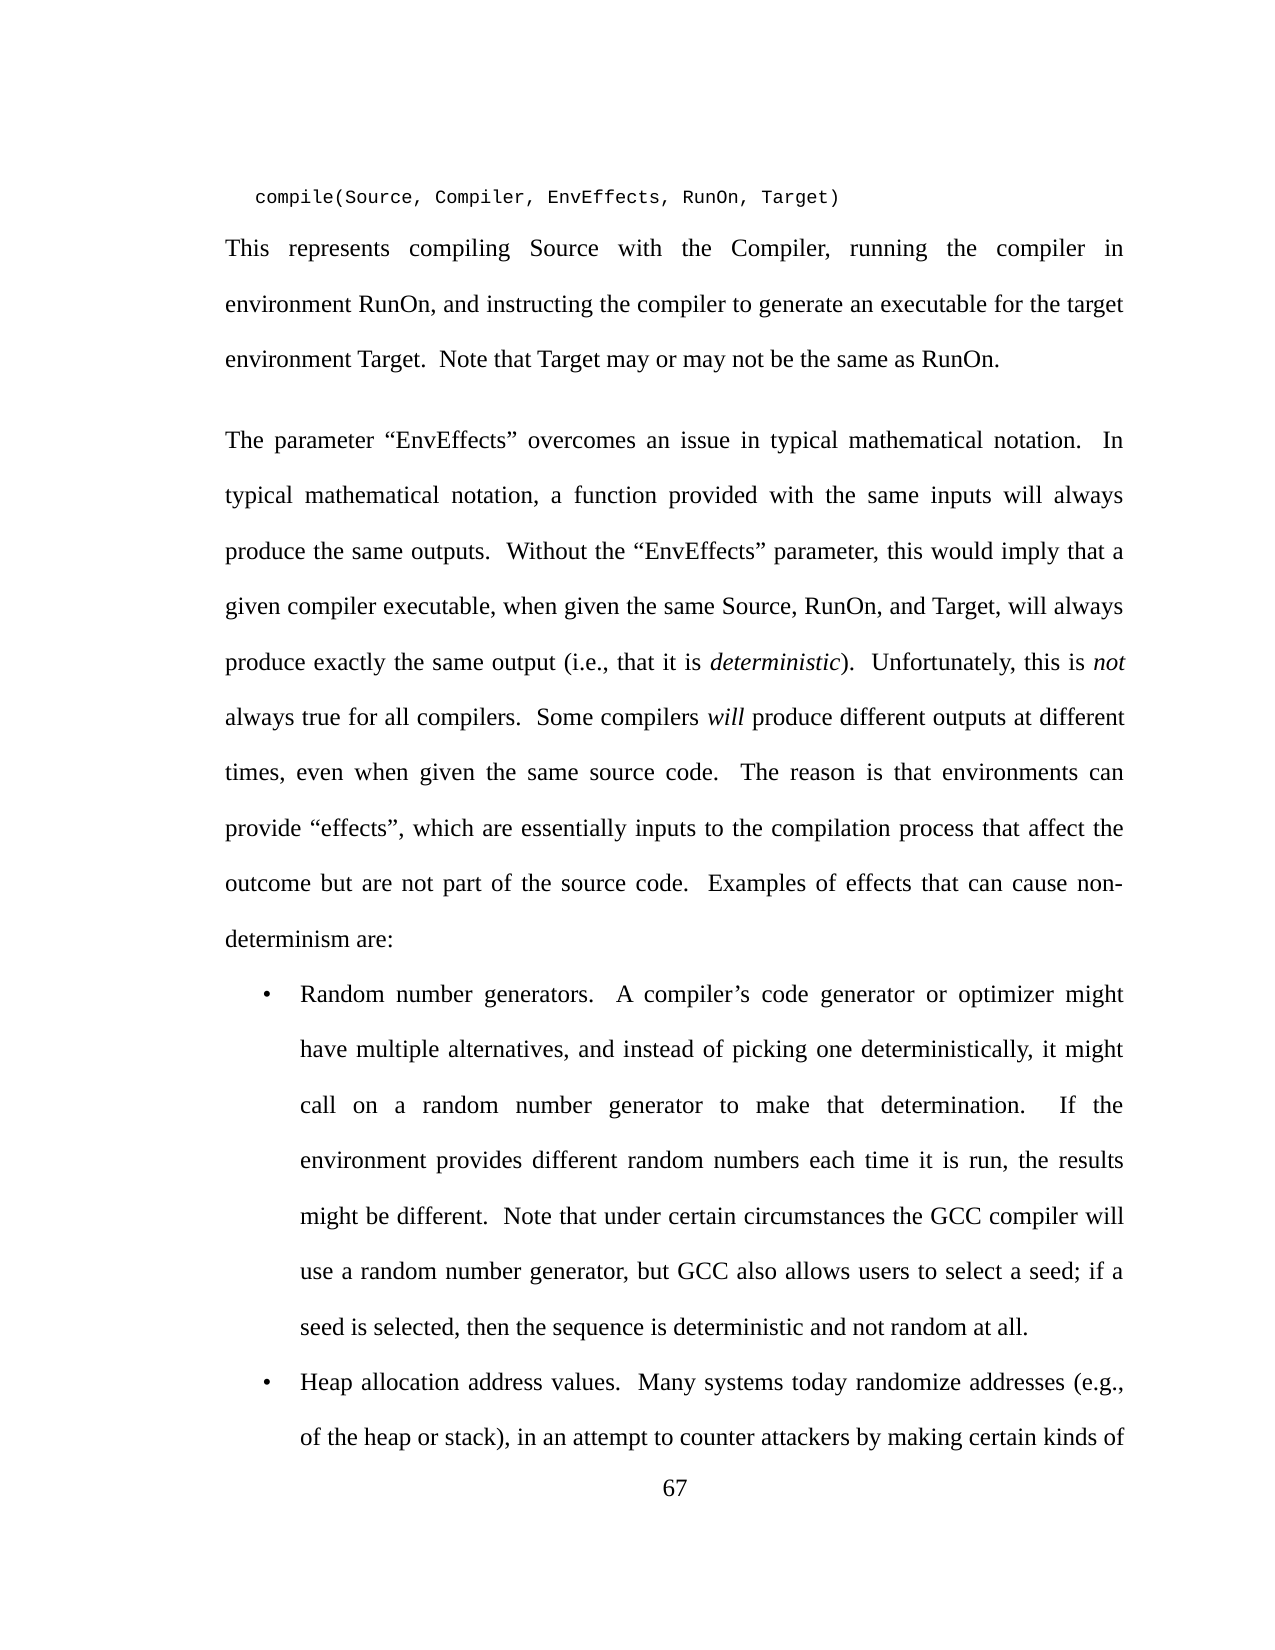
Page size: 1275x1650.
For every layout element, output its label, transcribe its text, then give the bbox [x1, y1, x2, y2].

list Random number generators. A compiler’s code generator or optimizer might have multiple alternatives, and instead of picking one deterministically, it might call on a random number generator to make that determination. If the environment provides different random numbers each time it is run, the results might be different. Note that under certain circumstances the GCC compiler will use a random number generator, but GCC also allows users to select a seed; if a seed is selected, then the sequence is deterministic and not random at all. [262, 980, 1125, 1340]
text This represents compiling Source with the Compiler, running the compiler in environment RunOn, and instructing the compiler to generate an executable for the target environment Target. Note that Target may or may not be the same as RunOn. [225, 234, 1125, 373]
text The parameter “EnvEffects” overcomes an issue in typical mathematical notation. In typical mathematical notation, a function provided with the same inputs will always produce the same outputs. Without the “EnvEffects” parameter, this would imply that a given compiler executable, when given the same Source, RunOn, and Target, will always produce exactly the same output (i.e., that it is deterministic). Unfortunately, this is not always true for all compilers. Some compilers will produce different outputs at different times, even when given the same source code. The reason is that environments can provide “effects”, which are essentially inputs to the compilation process that affect the outcome but are not part of the source code. Examples of effects that can cause non-determinism are: [225, 426, 1125, 952]
list Heap allocation address values. Many systems today randomize addresses (e.g., of the heap or stack), in an attempt to counter attackers by making certain kinds of [262, 1368, 1125, 1451]
text compile(Source, Compiler, EnvEffects, RunOn, Target) [225, 187, 1125, 209]
